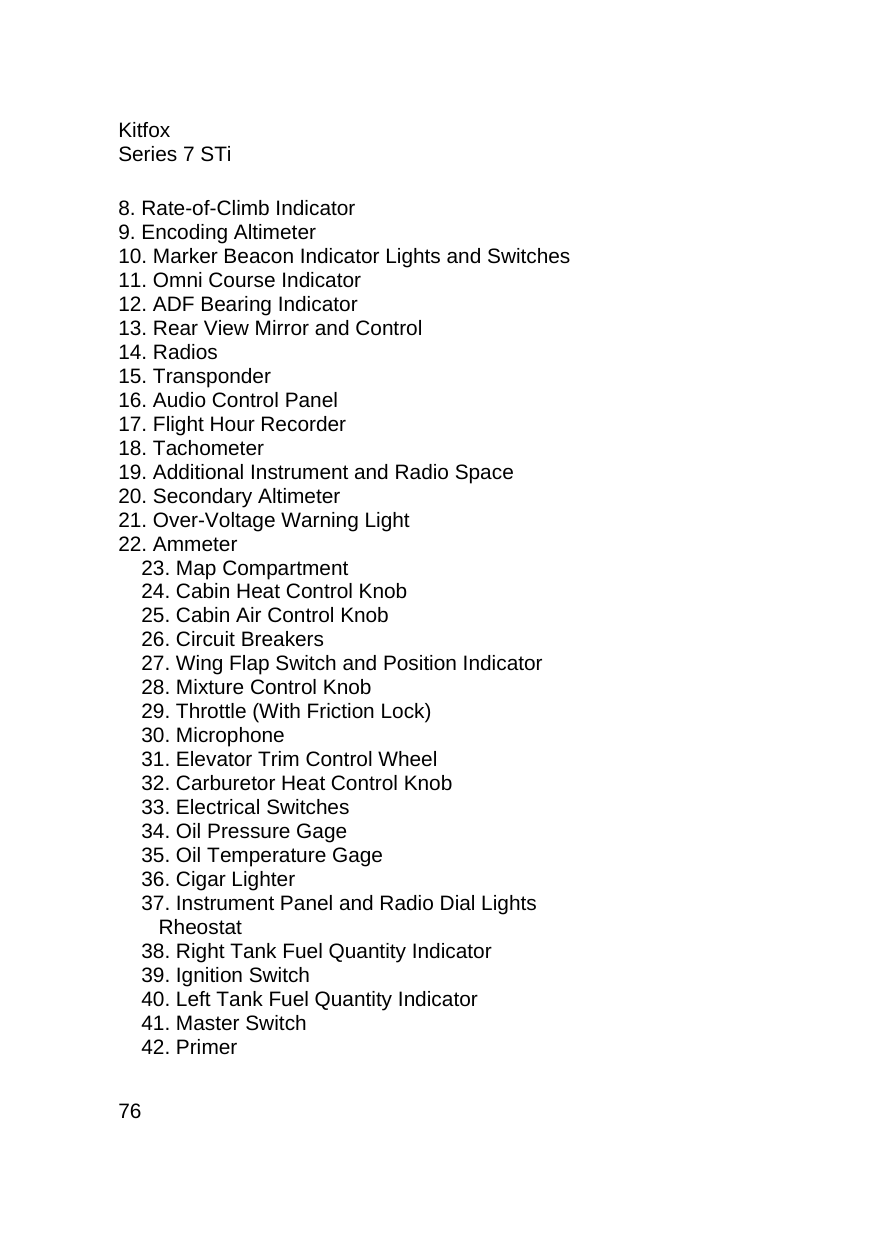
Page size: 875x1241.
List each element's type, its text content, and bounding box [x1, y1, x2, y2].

text 15. Transponder [118, 364, 756, 388]
text 32. Carburetor Heat Control Knob [118, 771, 756, 795]
text 38. Right Tank Fuel Quantity Indicator [118, 939, 756, 963]
text 37. Instrument Panel and Radio Dial Lights [118, 891, 756, 915]
text 26. Circuit Breakers [118, 627, 756, 651]
text 39. Ignition Switch [118, 963, 756, 987]
text 30. Microphone [118, 723, 756, 747]
text 24. Cabin Heat Control Knob [118, 579, 756, 603]
text 21. Over-Voltage Warning Light [118, 507, 756, 531]
text 42. Primer [118, 1034, 756, 1058]
text 9. Encoding Altimeter [118, 220, 756, 244]
text 17. Flight Hour Recorder [118, 412, 756, 436]
text 16. Audio Control Panel [118, 388, 756, 412]
text Rheostat [118, 915, 756, 939]
text 12. ADF Bearing Indicator [118, 292, 756, 316]
text 33. Electrical Switches [118, 795, 756, 819]
text 19. Additional Instrument and Radio Space [118, 459, 756, 483]
text 34. Oil Pressure Gage [118, 819, 756, 843]
text 29. Throttle (With Friction Lock) [118, 699, 756, 723]
text 10. Marker Beacon Indicator Lights and Switches [118, 244, 756, 268]
text 14. Radios [118, 340, 756, 364]
text 23. Map Compartment [118, 555, 756, 579]
text 25. Cabin Air Control Knob [118, 603, 756, 627]
text 35. Oil Temperature Gage [118, 843, 756, 867]
text 27. Wing Flap Switch and Position Indicator [118, 651, 756, 675]
text 11. Omni Course Indicator [118, 268, 756, 292]
text 18. Tachometer [118, 436, 756, 459]
text 22. Ammeter [118, 531, 756, 555]
text 36. Cigar Lighter [118, 867, 756, 891]
text 13. Rear View Mirror and Control [118, 316, 756, 340]
text 20. Secondary Altimeter [118, 483, 756, 507]
text 31. Elevator Trim Control Wheel [118, 747, 756, 771]
text 28. Mixture Control Knob [118, 675, 756, 699]
text 40. Left Tank Fuel Quantity Indicator [118, 987, 756, 1011]
text 41. Master Switch [118, 1011, 756, 1034]
text 8. Rate-of-Climb Indicator [118, 196, 756, 220]
